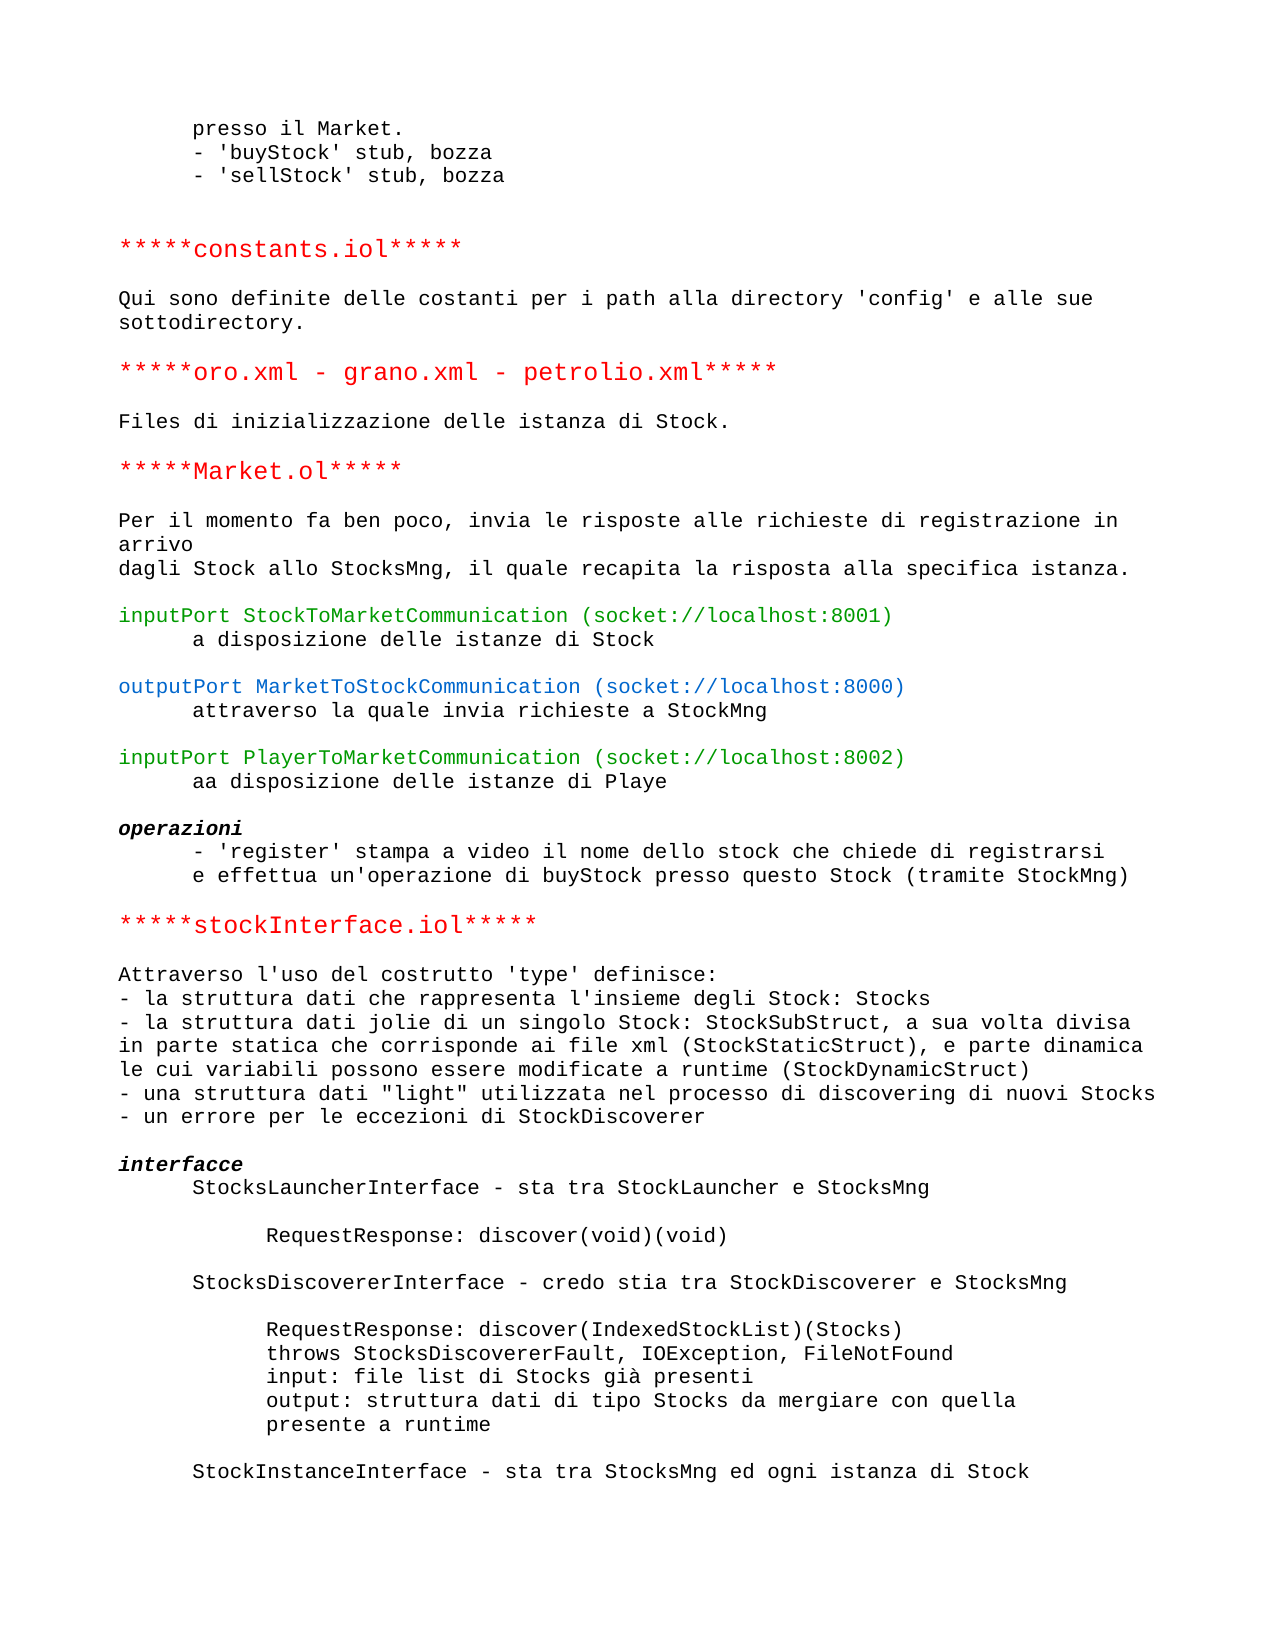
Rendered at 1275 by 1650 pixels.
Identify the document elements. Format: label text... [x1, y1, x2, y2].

text dagli Stock allo StocksMng, il quale recapita la risposta alla specifica istanza. [118, 558, 1157, 581]
text inputPort StockToMarketCommunication (socket://localhost:8001) [118, 605, 1157, 629]
text *****constants.iol***** [118, 236, 1157, 265]
text Qui sono definite delle costanti per i path alla directory 'config' e alle sue [118, 288, 1157, 312]
text - la struttura dati che rappresenta l'insieme degli Stock: Stocks [118, 988, 1157, 1012]
text input: file list di Stocks già presenti [118, 1366, 1157, 1390]
text - 'buyStock' stub, bozza [118, 142, 1157, 165]
text Per il momento fa ben poco, invia le risposte alle richieste di registrazione in arrivo [118, 511, 1157, 558]
text outputPort MarketToStockCommunication (socket://localhost:8000) [118, 676, 1157, 700]
text RequestResponse: discover(void)(void) [118, 1224, 1157, 1248]
text le cui variabili possono essere modificate a runtime (StockDynamicStruct) [118, 1059, 1157, 1083]
text - la struttura dati jolie di un singolo Stock: StockSubStruct, a sua volta divisa [118, 1012, 1157, 1035]
text presso il Market. [118, 118, 1157, 142]
text output: struttura dati di tipo Stocks da mergiare con quella [118, 1390, 1157, 1414]
text *****stockInterface.iol***** [118, 912, 1157, 941]
text - 'sellStock' stub, bozza [118, 165, 1157, 189]
text - 'register' stampa a video il nome dello stock che chiede di registrarsi [118, 842, 1157, 865]
text e effettua un'operazione di buyStock presso questo Stock (tramite StockMng) [118, 865, 1157, 889]
text inputPort PlayerToMarketCommunication (socket://localhost:8002) [118, 747, 1157, 771]
text StocksDiscovererInterface - credo stia tra StockDiscoverer e StocksMng [118, 1272, 1157, 1296]
text in parte statica che corrisponde ai file xml (StockStaticStruct), e parte dinamica [118, 1035, 1157, 1059]
text StockInstanceInterface - sta tra StocksMng ed ogni istanza di Stock [118, 1461, 1157, 1485]
text aa disposizione delle istanze di Playe [118, 771, 1157, 794]
text StocksLauncherInterface - sta tra StockLauncher e StocksMng [118, 1177, 1157, 1201]
text Files di inizializzazione delle istanza di Stock. [118, 411, 1157, 435]
text - una struttura dati "light" utilizzata nel processo di discovering di nuovi Stocks [118, 1083, 1157, 1106]
text - un errore per le eccezioni di StockDiscoverer [118, 1106, 1157, 1130]
text Attraverso l'uso del costrutto 'type' definisce: [118, 964, 1157, 988]
text sottodirectory. [118, 312, 1157, 336]
text attraverso la quale invia richieste a StockMng [118, 700, 1157, 723]
text interfacce [118, 1154, 1157, 1177]
text *****oro.xml - grano.xml - petrolio.xml***** [118, 359, 1157, 388]
text presente a runtime [118, 1414, 1157, 1437]
text throws StocksDiscovererFault, IOException, FileNotFound [118, 1343, 1157, 1366]
text RequestResponse: discover(IndexedStockList)(Stocks) [118, 1319, 1157, 1343]
text a disposizione delle istanze di Stock [118, 629, 1157, 652]
text *****Market.ol***** [118, 458, 1157, 487]
text operazioni [118, 818, 1157, 842]
